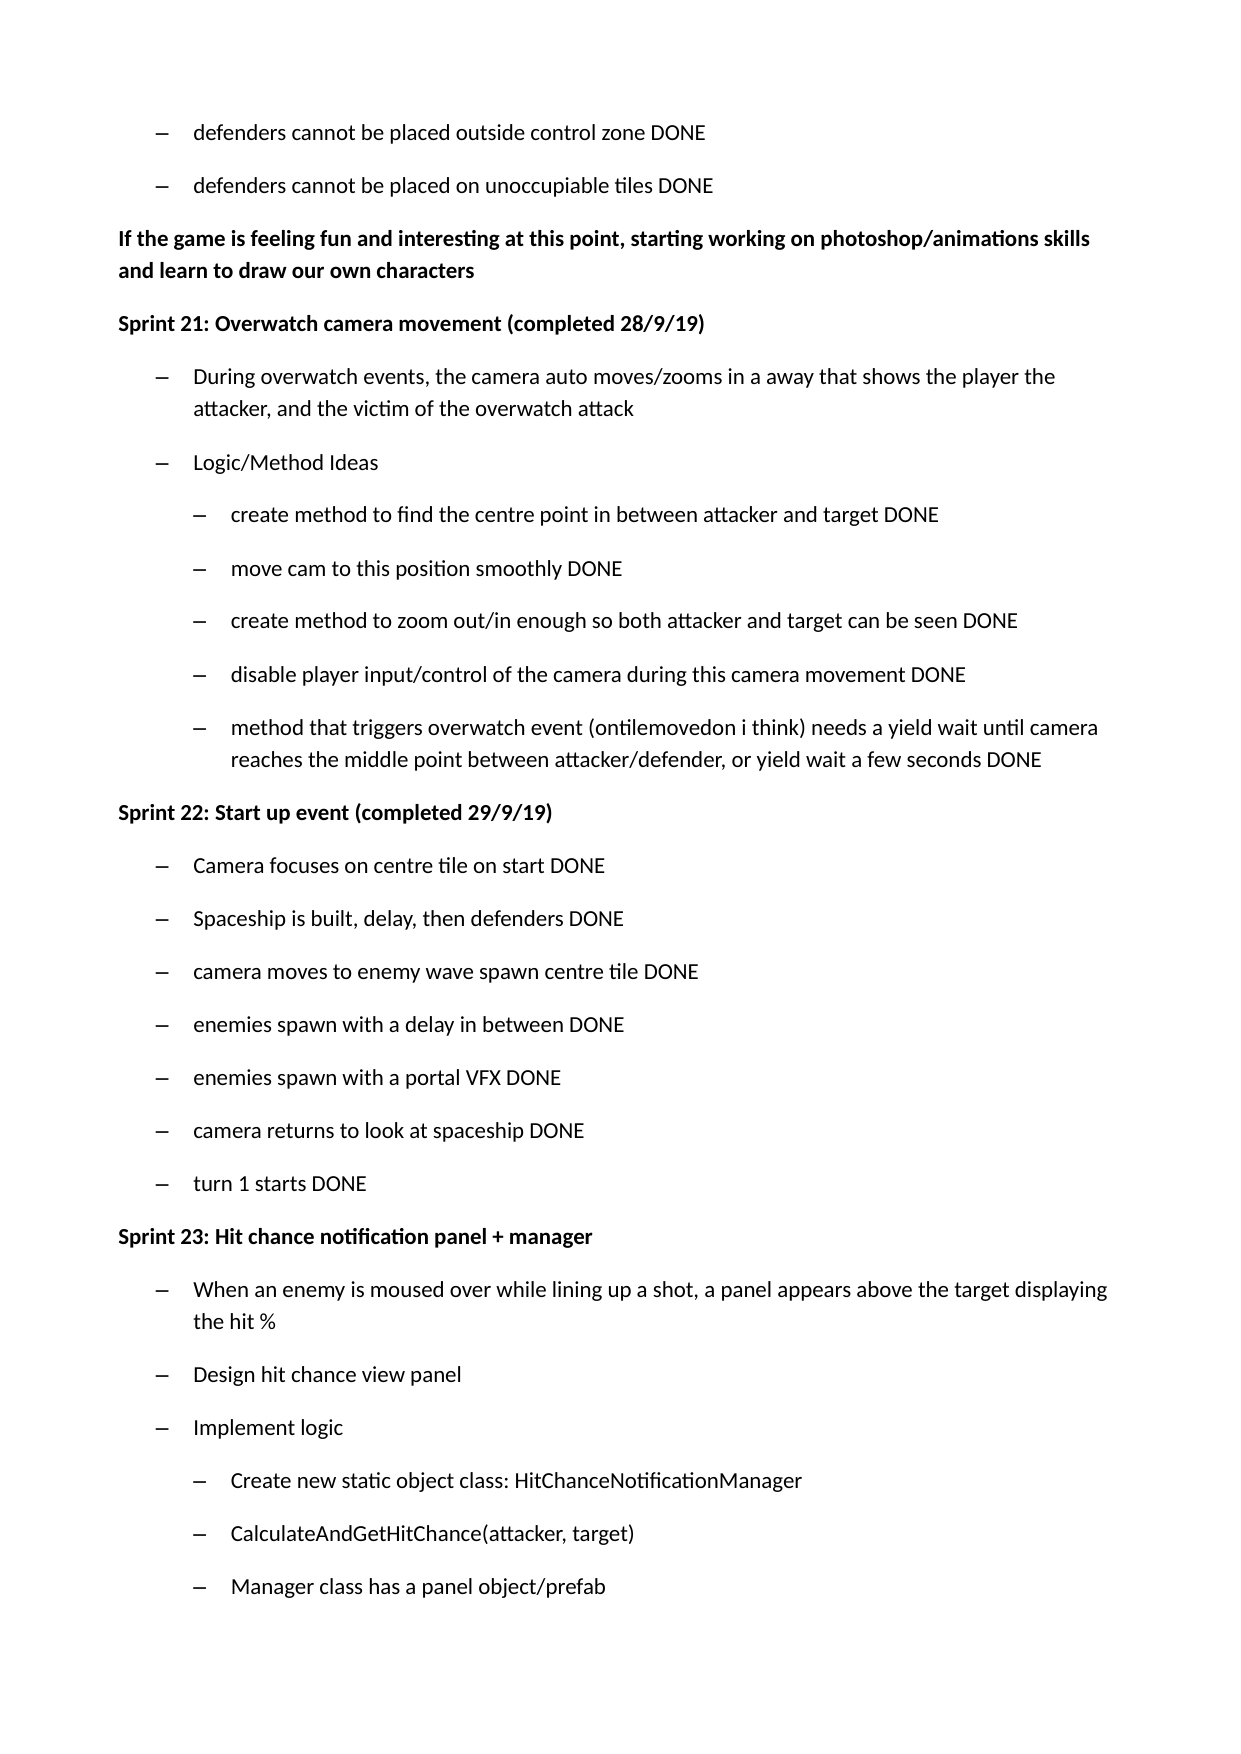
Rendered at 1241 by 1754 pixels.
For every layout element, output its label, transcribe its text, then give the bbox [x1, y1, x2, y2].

list defenders cannot be placed outside control zone DONE [156, 118, 1122, 146]
list enemies spawn with a delay in between DONE [156, 1010, 1122, 1038]
list Create new static object class: HitChanceNotificationManager [193, 1466, 1122, 1494]
text Sprint 23: Hit chance notification panel + manager [118, 1222, 1122, 1250]
list defenders cannot be placed on unoccupiable tiles DONE [156, 171, 1122, 199]
list disable player input/control of the camera during this camera movement DONE [193, 660, 1122, 688]
list Camera focuses on centre tile on start DONE [156, 851, 1122, 879]
list Design hit chance view panel [156, 1360, 1122, 1388]
text Sprint 22: Start up event (completed 29/9/19) [118, 798, 1122, 826]
list camera returns to look at spaceship DONE [156, 1116, 1122, 1144]
list Spaceship is built, delay, then defenders DONE [156, 904, 1122, 932]
list During overwatch events, the camera auto moves/zooms in a away that shows the player the attacker, and the victim of the overwatch attack [156, 362, 1122, 423]
list Manager class has a panel object/prefab [193, 1572, 1122, 1600]
list move cam to this position smoothly DONE [193, 554, 1122, 582]
list enemies spawn with a portal VFX DONE [156, 1063, 1122, 1091]
list method that triggers overwatch event (ontilemovedon i think) needs a yield wait until camera reaches the middle point between attacker/defender, or yield wait a few seconds DONE [193, 713, 1122, 773]
list Logic/Method Ideas [156, 448, 1122, 476]
list CalculateAndGetHitChance(attacker, target) [193, 1519, 1122, 1547]
list Implement logic [156, 1413, 1122, 1441]
list When an enemy is moused over while lining up a shot, a panel appears above the target displaying the hit % [156, 1275, 1122, 1335]
list turn 1 starts DONE [156, 1169, 1122, 1197]
list camera moves to enemy wave spawn centre tile DONE [156, 957, 1122, 985]
text If the game is feeling fun and interesting at this point, starting working on photoshop/animations skills and learn to draw our own characters [118, 224, 1122, 284]
list create method to zoom out/in enough so both attacker and target can be seen DONE [193, 607, 1122, 635]
list create method to find the centre point in between attacker and target DONE [193, 501, 1122, 529]
text Sprint 21: Overwatch camera movement (completed 28/9/19) [118, 309, 1122, 337]
